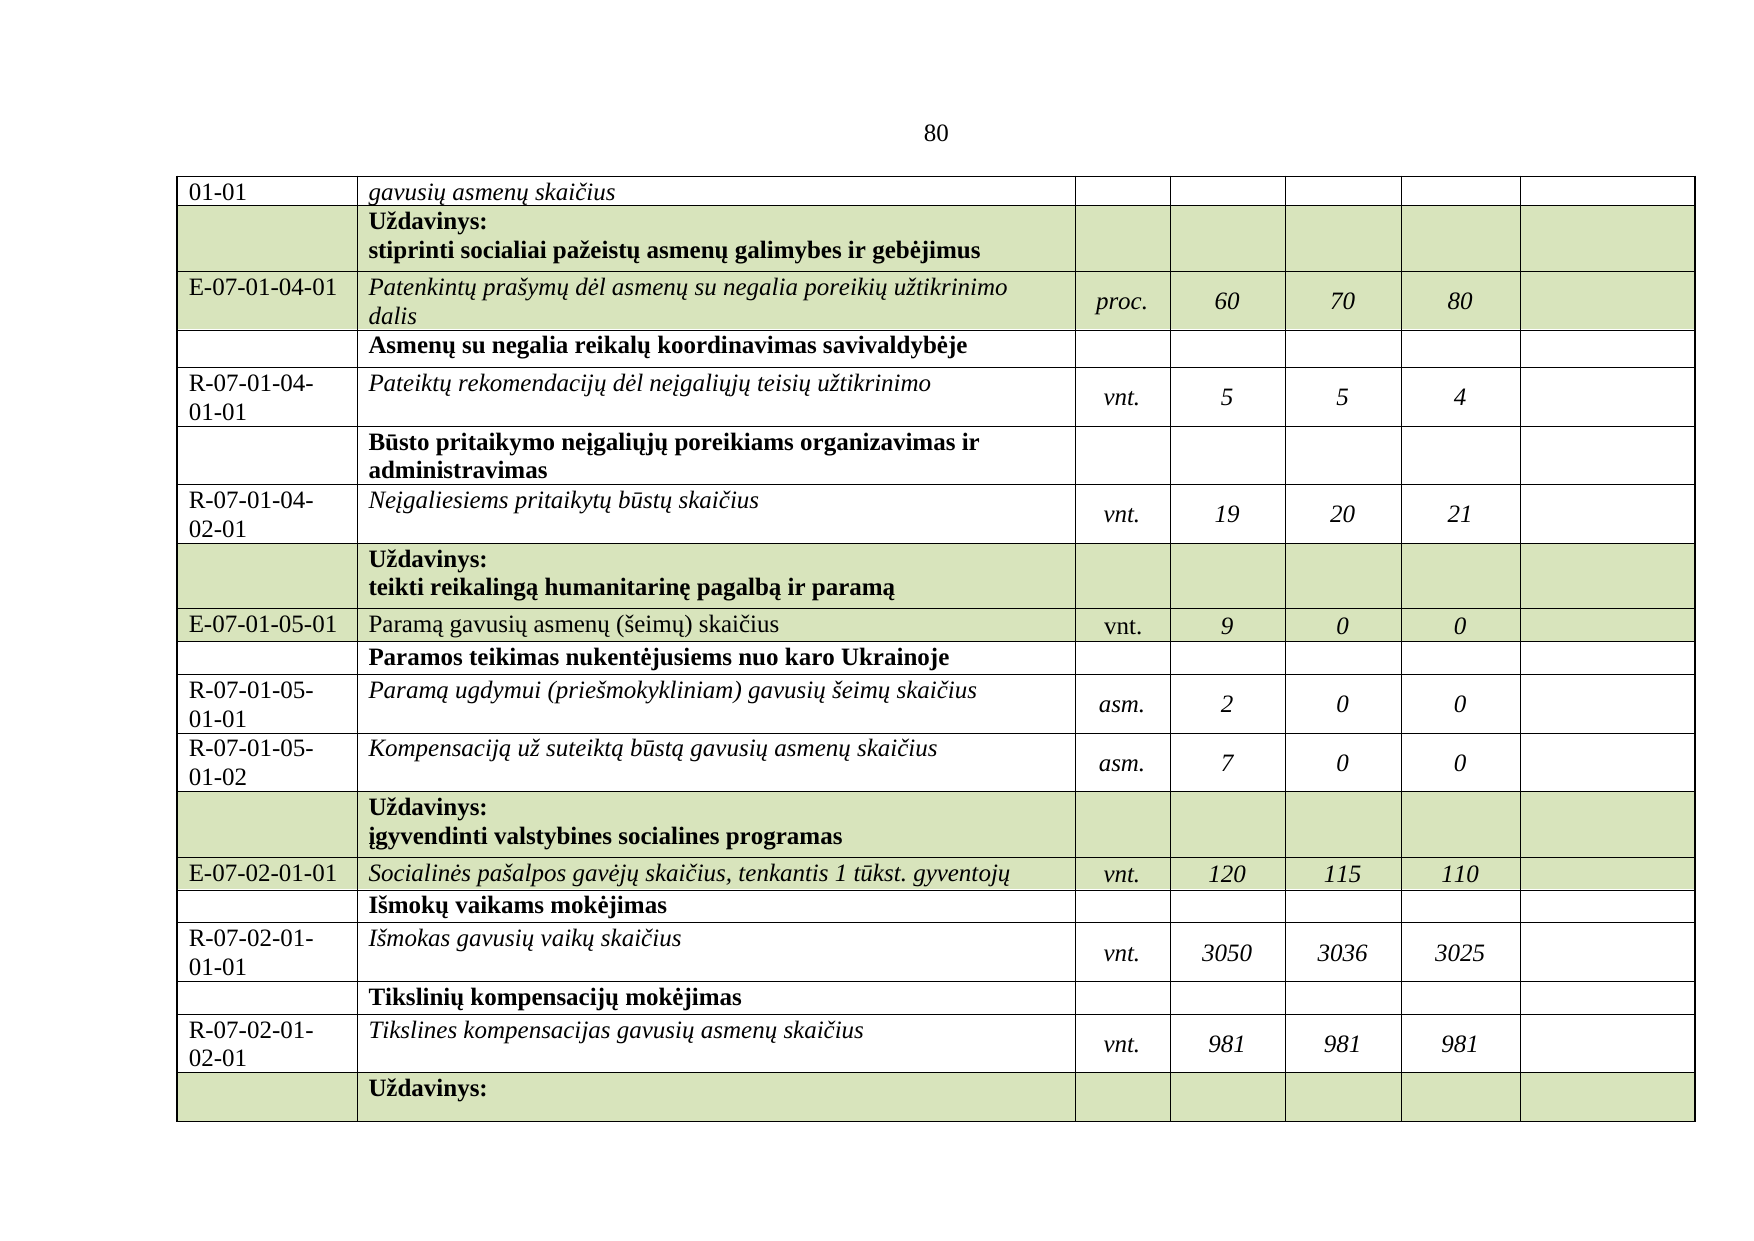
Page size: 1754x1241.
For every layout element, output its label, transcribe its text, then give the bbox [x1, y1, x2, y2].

table_cell [1521, 331, 1694, 367]
table_cell [1076, 642, 1170, 674]
table_cell [1521, 427, 1694, 484]
table_cell asm. [1076, 675, 1170, 732]
table_cell [1286, 427, 1401, 484]
table_cell vnt. [1076, 923, 1170, 981]
table_cell Asmenų su negalia reikalų koordinavimas savivaldybėje [358, 331, 1075, 367]
table_cell [1076, 177, 1170, 205]
table_cell [1402, 792, 1520, 857]
table_cell vnt. [1076, 858, 1170, 889]
table_cell [1171, 206, 1285, 271]
table_cell [1521, 891, 1694, 922]
table_cell Uždavinys: stiprinti socialiai pažeistų asmenų galimybes ir gebėjimus [358, 206, 1075, 271]
table_cell [1402, 177, 1520, 205]
table_cell [1521, 485, 1694, 543]
table_cell vnt. [1076, 1015, 1170, 1072]
table_cell Socialinės pašalpos gavėjų skaičius, tenkantis 1 tūkst. gyventojų [358, 858, 1075, 889]
table_cell Tikslines kompensacijas gavusių asmenų skaičius [358, 1015, 1075, 1072]
table_cell vnt. [1076, 609, 1170, 641]
table_cell 21 [1402, 485, 1520, 543]
table_cell [1171, 982, 1285, 1014]
table_cell Paramą ugdymui (priešmokykliniam) gavusių šeimų skaičius [358, 675, 1075, 732]
table_cell 20 [1286, 485, 1401, 543]
table_cell Išmokų vaikams mokėjimas [358, 891, 1075, 922]
table_cell [1402, 1073, 1520, 1121]
table_cell 0 [1286, 734, 1401, 791]
table_cell [1521, 609, 1694, 641]
table_cell [1076, 792, 1170, 857]
table_cell Išmokas gavusių vaikų skaičius [358, 923, 1075, 981]
table_cell [1402, 982, 1520, 1014]
table_cell Pateiktų rekomendacijų dėl neįgaliųjų teisių užtikrinimo [358, 368, 1075, 426]
table_cell 19 [1171, 485, 1285, 543]
table_cell 981 [1286, 1015, 1401, 1072]
table_cell [1171, 544, 1285, 608]
table_cell [178, 427, 357, 484]
table_cell [1286, 642, 1401, 674]
table_cell E-07-02-01-01 [178, 858, 357, 889]
table_cell [178, 206, 357, 271]
table_cell 981 [1402, 1015, 1520, 1072]
table_cell [1076, 1073, 1170, 1121]
table_cell [1521, 734, 1694, 791]
table_cell Neįgaliesiems pritaikytų būstų skaičius [358, 485, 1075, 543]
table_cell proc. [1076, 272, 1170, 329]
table_cell [1521, 858, 1694, 889]
table_cell 0 [1402, 675, 1520, 732]
table_cell [1076, 331, 1170, 367]
table_cell [178, 1073, 357, 1121]
table_cell Uždavinys: teikti reikalingą humanitarinę pagalbą ir paramą [358, 544, 1075, 608]
table_cell [1171, 177, 1285, 205]
table_cell [1076, 982, 1170, 1014]
table_cell [1076, 427, 1170, 484]
table_cell 110 [1402, 858, 1520, 889]
table_cell Tikslinių kompensacijų mokėjimas [358, 982, 1075, 1014]
table_cell [1171, 642, 1285, 674]
table_cell 5 [1171, 368, 1285, 426]
table_cell [1171, 427, 1285, 484]
table_cell E-07-01-05-01 [178, 609, 357, 641]
table_cell [1076, 206, 1170, 271]
table_cell Paramą gavusių asmenų (šeimų) skaičius [358, 609, 1075, 641]
table_cell 981 [1171, 1015, 1285, 1072]
table_cell Paramos teikimas nukentėjusiems nuo karo Ukrainoje [358, 642, 1075, 674]
table_cell [178, 792, 357, 857]
table_cell 0 [1286, 609, 1401, 641]
table_cell [1171, 1073, 1285, 1121]
table_cell [1521, 368, 1694, 426]
table_cell 7 [1171, 734, 1285, 791]
table_cell vnt. [1076, 368, 1170, 426]
table_cell [1402, 544, 1520, 608]
table_cell [1521, 272, 1694, 329]
table_cell [1076, 544, 1170, 608]
table_cell 115 [1286, 858, 1401, 889]
table_cell [1171, 891, 1285, 922]
table_cell Kompensaciją už suteiktą būstą gavusių asmenų skaičius [358, 734, 1075, 791]
table_cell [1286, 177, 1401, 205]
table_cell [1521, 177, 1694, 205]
table_cell 9 [1171, 609, 1285, 641]
table_cell [178, 982, 357, 1014]
table_cell vnt. [1076, 485, 1170, 543]
table_cell [178, 544, 357, 608]
table_cell R-07-01-04-01-01 [178, 368, 357, 426]
table_cell 80 [1402, 272, 1520, 329]
table_cell [1402, 891, 1520, 922]
table_cell [1521, 642, 1694, 674]
table_cell Būsto pritaikymo neįgaliųjų poreikiams organizavimas ir administravimas [358, 427, 1075, 484]
table_cell 01-01 [178, 177, 357, 205]
table_cell 3050 [1171, 923, 1285, 981]
table_cell [1286, 544, 1401, 608]
table_cell [1521, 206, 1694, 271]
table_cell 0 [1402, 609, 1520, 641]
table_cell asm. [1076, 734, 1170, 791]
table_cell 5 [1286, 368, 1401, 426]
table_cell 3025 [1402, 923, 1520, 981]
table_cell [1286, 1073, 1401, 1121]
table_cell Patenkintų prašymų dėl asmenų su negalia poreikių užtikrinimo dalis [358, 272, 1075, 329]
table_cell [1521, 982, 1694, 1014]
table_cell [178, 642, 357, 674]
table_cell 70 [1286, 272, 1401, 329]
table_cell 0 [1286, 675, 1401, 732]
table_cell E-07-01-04-01 [178, 272, 357, 329]
table_cell [1402, 427, 1520, 484]
table_cell Uždavinys: įgyvendinti valstybines socialines programas [358, 792, 1075, 857]
table_cell [1286, 982, 1401, 1014]
table_cell 2 [1171, 675, 1285, 732]
table_cell [1521, 1015, 1694, 1072]
table_cell R-07-01-05-01-02 [178, 734, 357, 791]
table_cell 3036 [1286, 923, 1401, 981]
table_cell [178, 891, 357, 922]
table_cell [1402, 642, 1520, 674]
table_cell [1286, 792, 1401, 857]
table_cell [1402, 331, 1520, 367]
table_cell R-07-02-01-02-01 [178, 1015, 357, 1072]
table_cell Uždavinys: [358, 1073, 1075, 1121]
table_cell R-07-01-05-01-01 [178, 675, 357, 732]
table_cell [1286, 206, 1401, 271]
table_cell 4 [1402, 368, 1520, 426]
table_cell 120 [1171, 858, 1285, 889]
table_cell [1076, 891, 1170, 922]
table_cell gavusių asmenų skaičius [358, 177, 1075, 205]
table_cell 60 [1171, 272, 1285, 329]
table_cell [1171, 331, 1285, 367]
table_cell 0 [1402, 734, 1520, 791]
table_cell [1402, 206, 1520, 271]
table_cell [1286, 891, 1401, 922]
table_cell [178, 331, 357, 367]
table_cell R-07-02-01-01-01 [178, 923, 357, 981]
table_cell [1521, 675, 1694, 732]
table_cell [1521, 792, 1694, 857]
table_cell [1286, 331, 1401, 367]
table_cell [1521, 1073, 1694, 1121]
table_cell [1171, 792, 1285, 857]
table_cell R-07-01-04-02-01 [178, 485, 357, 543]
table_cell [1521, 544, 1694, 608]
table_cell [1521, 923, 1694, 981]
